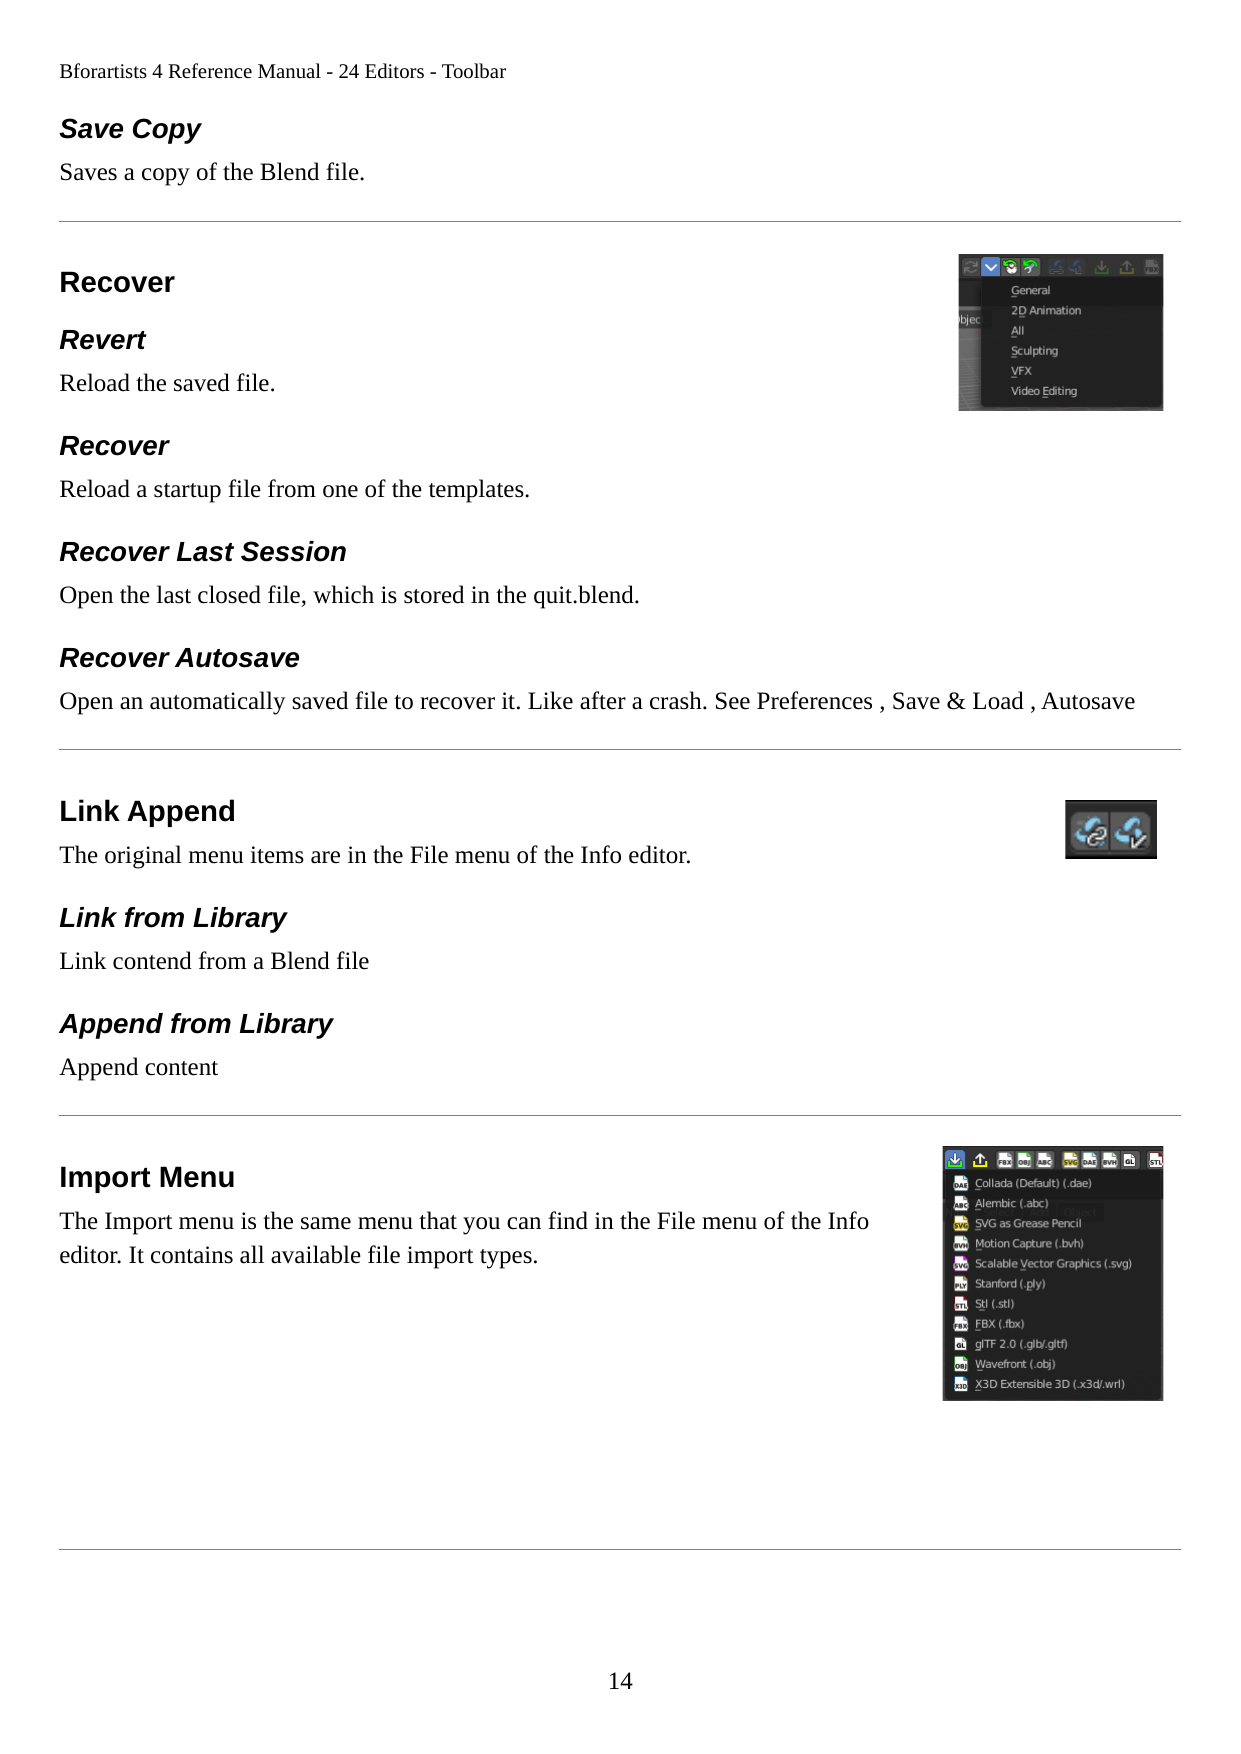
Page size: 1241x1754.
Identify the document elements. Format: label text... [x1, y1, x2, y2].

picture [1065, 800, 1157, 859]
subtitle [1164, 323, 1181, 355]
text Saves a copy of the Blend file. [59, 157, 1181, 186]
text [1164, 368, 1181, 397]
subtitle Save Copy [59, 113, 1181, 144]
subtitle Recover [59, 265, 958, 298]
text Reload the saved file. [59, 368, 958, 397]
text Link contend from a Blend file [59, 946, 1181, 974]
subtitle Append from Library [59, 1007, 1181, 1039]
picture [958, 254, 1164, 411]
text The Import menu is the same menu that you can find in the File menu of the Info editor. It contains all available file import types. [59, 1206, 942, 1269]
subtitle [1164, 1159, 1181, 1193]
subtitle Link Append [59, 793, 1181, 827]
subtitle Recover Last Session [59, 535, 1181, 567]
text The original menu items are in the File menu of the Info editor. [59, 840, 1181, 868]
text Reload a startup file from one of the templates. [59, 474, 1181, 503]
text Append content [59, 1052, 1181, 1080]
text Open the last closed file, which is stored in the quit.blend. [59, 580, 1181, 608]
subtitle Import Menu [59, 1159, 942, 1193]
subtitle Revert [59, 323, 958, 355]
picture [942, 1146, 1164, 1401]
subtitle Link from Library [59, 901, 1181, 933]
subtitle Recover [59, 429, 1181, 461]
text Open an automatically saved file to recover it. Like after a crash. See Preferences , Save & Load , Autosave [59, 686, 1181, 714]
subtitle [1164, 265, 1181, 298]
subtitle Recover Autosave [59, 641, 1181, 673]
